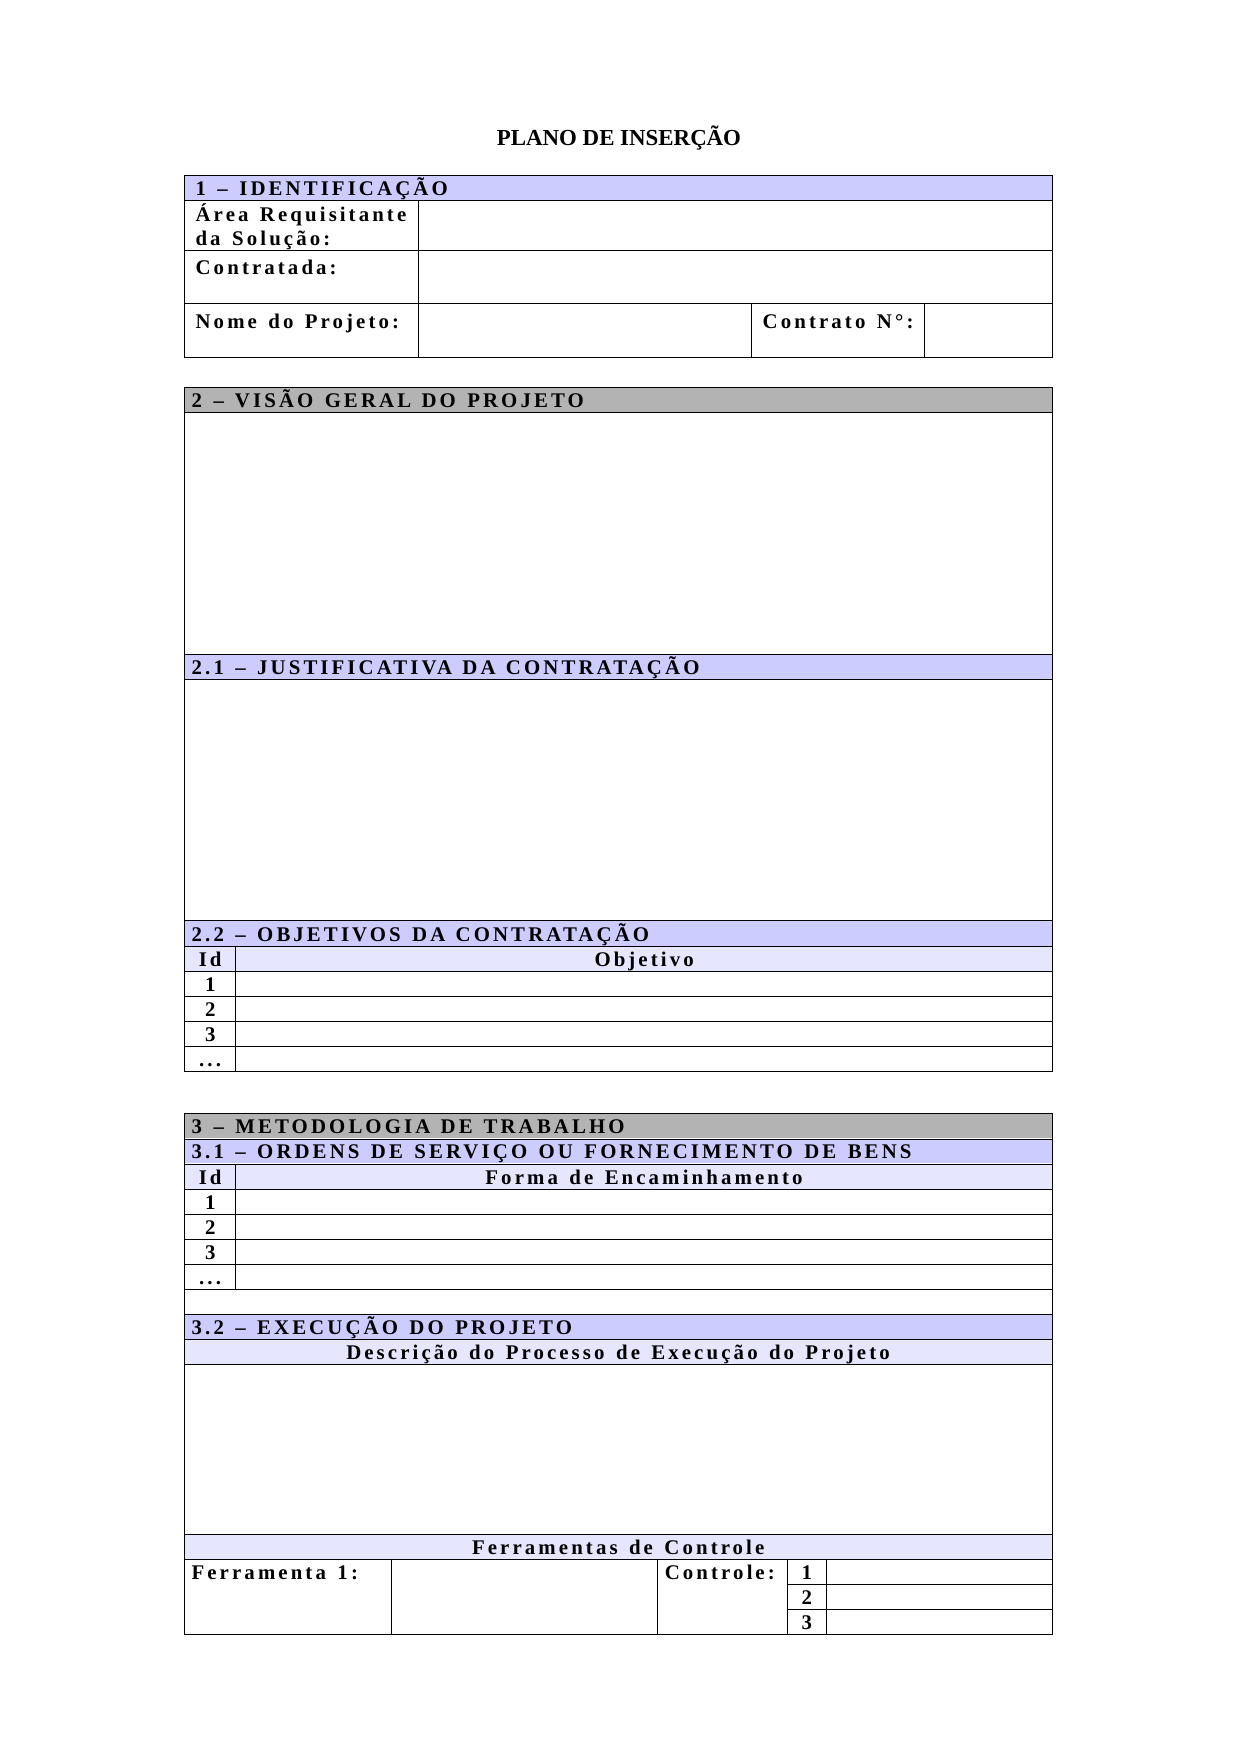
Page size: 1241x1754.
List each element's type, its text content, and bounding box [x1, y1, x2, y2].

table_cell [419, 201, 1052, 249]
table_cell 2.1 – JUSTIFICATIVA DA CONTRATAÇÃO [185, 655, 1052, 679]
table_cell 1 [788, 1560, 826, 1584]
table_cell ... [185, 1047, 235, 1071]
table_cell [236, 1022, 1052, 1046]
table_cell 3.2 – EXECUÇÃO DO PROJETO [185, 1315, 1052, 1339]
table_cell [185, 1290, 1052, 1314]
table_cell [392, 1560, 657, 1634]
table_cell [236, 1240, 1052, 1264]
table_cell [236, 1190, 1052, 1214]
table_cell 3 [185, 1240, 235, 1264]
table_cell 1 [185, 1190, 235, 1214]
text PLANO DE INSERÇÃO [184, 124, 1053, 150]
table_cell [925, 304, 1052, 357]
table_cell Ferramentas de Controle [185, 1535, 1052, 1559]
table_cell [827, 1610, 1052, 1634]
table_cell 2 [185, 997, 235, 1021]
table_cell [236, 1265, 1052, 1289]
table_cell Objetivo [236, 947, 1052, 971]
table_cell Área Requisitante da Solução: [185, 201, 418, 249]
table_cell [185, 413, 1052, 654]
table_header 1 – IDENTIFICAÇÃO [185, 176, 1052, 200]
table_cell [419, 304, 751, 357]
table_cell 2 [185, 1215, 235, 1239]
table_cell Controle: [658, 1560, 787, 1634]
table_cell [827, 1560, 1052, 1584]
table_cell [827, 1585, 1052, 1609]
table_cell Ferramenta 1: [185, 1560, 391, 1634]
table_cell Contratada: [185, 251, 418, 303]
table_cell ... [185, 1265, 235, 1289]
table_cell [236, 997, 1052, 1021]
table_cell Id [185, 947, 235, 971]
table_cell Forma de Encaminhamento [236, 1165, 1052, 1189]
table_cell [236, 972, 1052, 996]
table_cell 1 [185, 972, 235, 996]
table_header 2 – VISÃO GERAL DO PROJETO [185, 388, 1052, 412]
table_cell 3 [788, 1610, 826, 1634]
table_cell Descrição do Processo de Execução do Projeto [185, 1340, 1052, 1364]
table_cell 3 [185, 1022, 235, 1046]
table_cell [236, 1215, 1052, 1239]
table_cell Id [185, 1165, 235, 1189]
table_cell Contrato N°: [752, 304, 924, 357]
table_cell [185, 680, 1052, 920]
table_cell [419, 251, 1052, 303]
table_cell 2 [788, 1585, 826, 1609]
table_header 3 – METODOLOGIA DE TRABALHO [185, 1114, 1052, 1138]
table_cell [185, 1365, 1052, 1534]
table_cell 3.1 – ORDENS DE SERVIÇO OU FORNECIMENTO DE BENS [185, 1140, 1052, 1163]
table_cell 2.2 – OBJETIVOS DA CONTRATAÇÃO [185, 921, 1052, 946]
table_cell Nome do Projeto: [185, 304, 418, 357]
table_cell [236, 1047, 1052, 1071]
